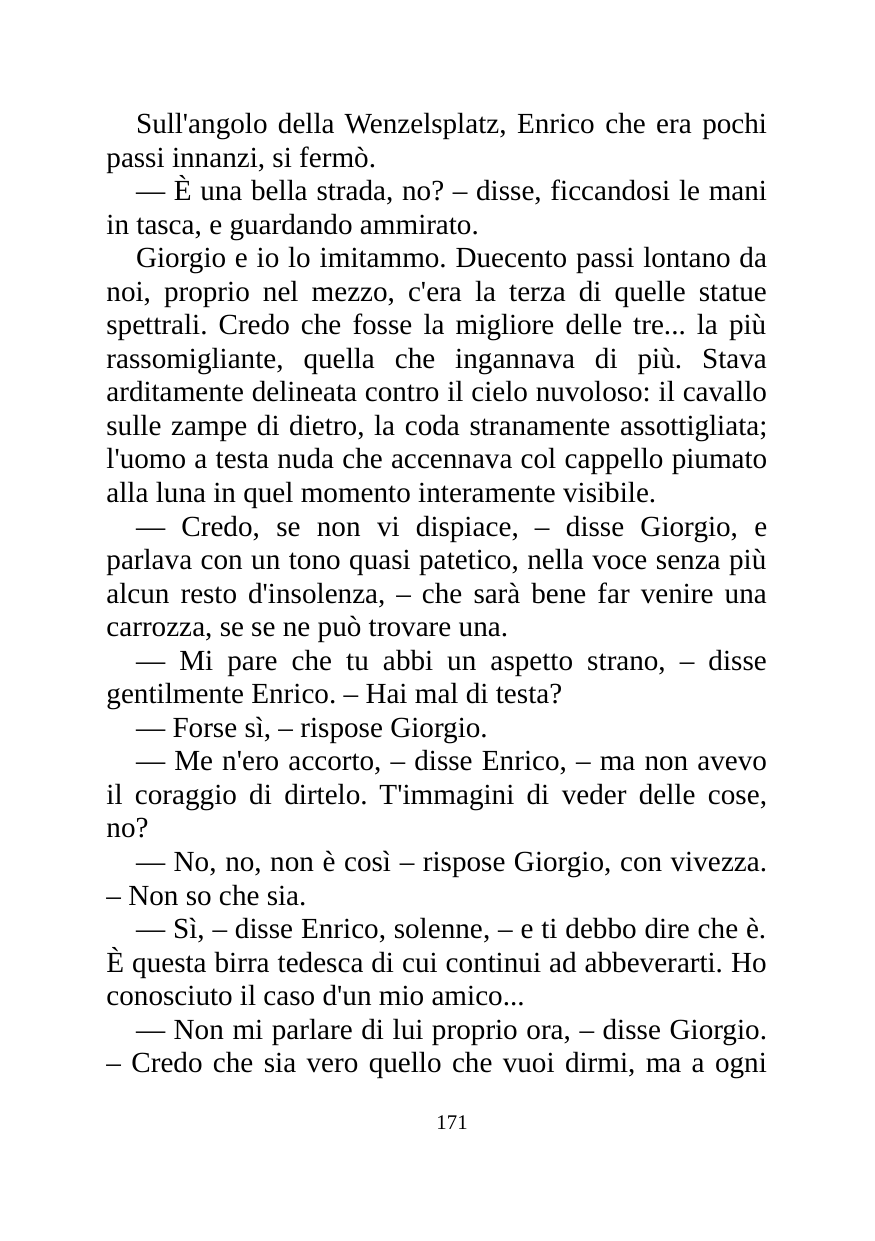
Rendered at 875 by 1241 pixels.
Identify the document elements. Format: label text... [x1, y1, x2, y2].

text — No, no, non è così – rispose Giorgio, con vivezza. – Non so che sia. [106, 844, 768, 911]
text — Forse sì, – rispose Giorgio. [106, 710, 768, 743]
text — È una bella strada, no? – disse, ficcandosi le mani in tasca, e guardando ammirato. [106, 173, 768, 240]
text — Mi pare che tu abbi un aspetto strano, – disse gentilmente Enrico. – Hai mal di testa? [106, 643, 768, 710]
text Giorgio e io lo imitammo. Duecento passi lontano da noi, proprio nel mezzo, c'era la terza di quelle statue spettrali. Credo che fosse la migliore delle tre... la più rassomigliante, quella che ingannava di più. Stava arditamente delineata contro il cielo nuvoloso: il cavallo sulle zampe di dietro, la coda stranamente assottigliata; l'uomo a testa nuda che accennava col cappello piumato alla luna in quel momento interamente visibile. [106, 240, 768, 509]
text — Me n'ero accorto, – disse Enrico, – ma non avevo il coraggio di dirtelo. T'immagini di veder delle cose, no? [106, 743, 768, 844]
text — Non mi parlare di lui proprio ora, – disse Giorgio. – Credo che sia vero quello che vuoi dirmi, ma a ogni [106, 1012, 768, 1079]
text — Sì, – disse Enrico, solenne, – e ti debbo dire che è. È questa birra tedesca di cui continui ad abbeverarti. Ho conosciuto il caso d'un mio amico... [106, 911, 768, 1012]
text Sull'angolo della Wenzelsplatz, Enrico che era pochi passi innanzi, si fermò. [106, 106, 768, 173]
text — Credo, se non vi dispiace, – disse Giorgio, e parlava con un tono quasi patetico, nella voce senza più alcun resto d'insolenza, – che sarà bene far venire una carrozza, se se ne può trovare una. [106, 509, 768, 643]
